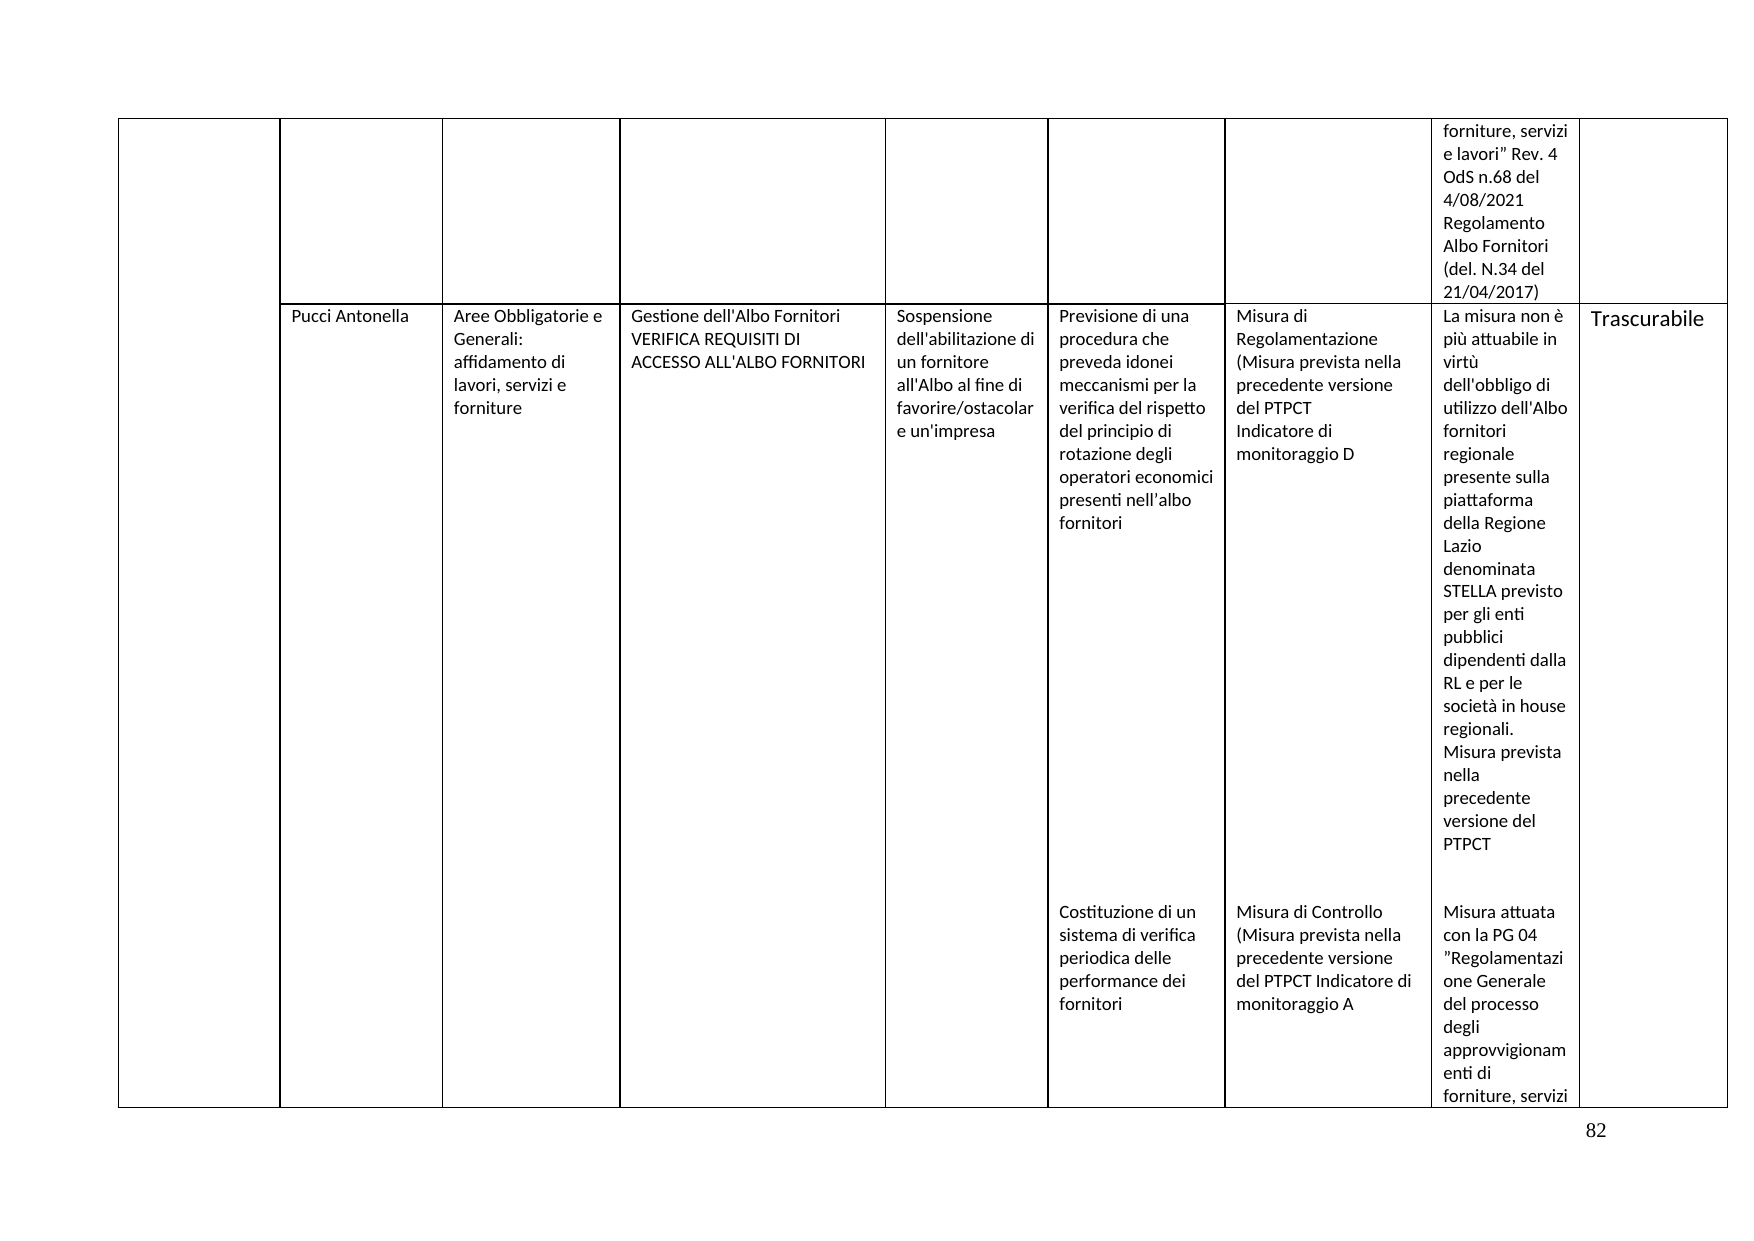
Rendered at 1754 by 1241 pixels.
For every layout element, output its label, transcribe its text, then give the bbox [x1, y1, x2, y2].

table_cell Previsione di una procedura che preveda idonei meccanismi per la verifica del rispetto del principio di rotazione degli operatori economici presenti nell’albo fornitori Costituzione di un sistema di verifica periodica delle performance dei fornitori [1049, 305, 1224, 1107]
table_cell Sospensione dell'abilitazione di un fornitore all'Albo al fine di favorire/ostacolare un'impresa [886, 305, 1047, 1107]
table_cell [119, 119, 279, 1107]
table_cell [1049, 119, 1224, 303]
table_cell [281, 119, 442, 303]
table_cell Misura di Regolamentazione (Misura prevista nella precedente versione del PTPCT Indicatore di monitoraggio D Misura di Controllo (Misura prevista nella precedente versione del PTPCT Indicatore di monitoraggio A [1226, 304, 1431, 1107]
table_cell [621, 119, 885, 303]
table_cell [443, 119, 619, 303]
table_cell Trascurabile [1580, 304, 1727, 1107]
table_cell Pucci Antonella [281, 305, 442, 1107]
table_cell [1226, 119, 1431, 303]
table_cell Aree Obbligatorie e Generali: affidamento di lavori, servizi e forniture [443, 305, 619, 1107]
table_cell [1580, 119, 1727, 303]
table_cell [886, 119, 1047, 303]
table_cell Gestione dell'Albo Fornitori VERIFICA REQUISITI DI ACCESSO ALL'ALBO FORNITORI [621, 305, 885, 1107]
table_cell La misura non è più attuabile in virtù dell'obbligo di utilizzo dell'Albo fornitori regionale presente sulla piattaforma della Regione Lazio denominata STELLA previsto per gli enti pubblici dipendenti dalla RL e per le società in house regionali. Misura prevista nella precedente versione del PTPCT Misura attuata con la PG 04 ”Regolamentazione Generale del processo degli approvvigionamenti di forniture, servizi [1432, 304, 1579, 1107]
table_cell forniture, servizi e lavori” Rev. 4 OdS n.68 del 4/08/2021 Regolamento Albo Fornitori (del. N.34 del 21/04/2017) [1432, 119, 1579, 303]
